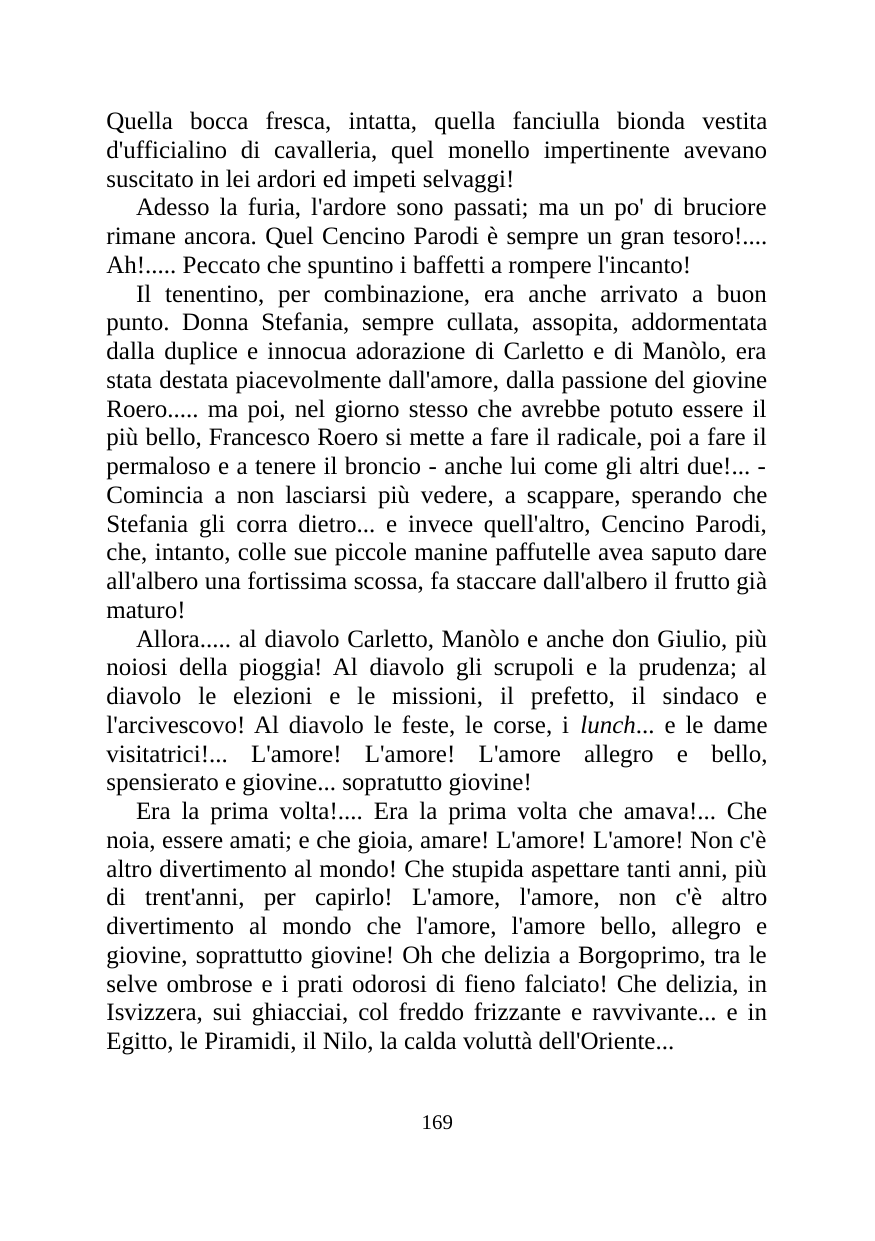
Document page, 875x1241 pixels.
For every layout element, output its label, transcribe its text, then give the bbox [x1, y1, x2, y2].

text Il tenentino, per combinazione, era anche arrivato a buon punto. Donna Stefania, sempre cullata, assopita, addormentata dalla duplice e innocua adorazione di Carletto e di Manòlo, era stata destata piacevolmente dall'amore, dalla passione del giovine Roero..... ma poi, nel giorno stesso che avrebbe potuto essere il più bello, Francesco Roero si mette a fare il radicale, poi a fare il permaloso e a tenere il broncio - anche lui come gli altri due!... - Comincia a non lasciarsi più vedere, a scappare, sperando che Stefania gli corra dietro... e invece quell'altro, Cencino Parodi, che, intanto, colle sue piccole manine paffutelle avea saputo dare all'albero una fortissima scossa, fa staccare dall'albero il frutto già maturo! [106, 279, 768, 624]
text Quella bocca fresca, intatta, quella fanciulla bionda vestita d'ufficialino di cavalleria, quel monello impertinente avevano suscitato in lei ardori ed impeti selvaggi! [106, 106, 768, 192]
text Era la prima volta!.... Era la prima volta che amava!... Che noia, essere amati; e che gioia, amare! L'amore! L'amore! Non c'è altro divertimento al mondo! Che stupida aspettare tanti anni, più di trent'anni, per capirlo! L'amore, l'amore, non c'è altro divertimento al mondo che l'amore, l'amore bello, allegro e giovine, soprattutto giovine! Oh che delizia a Borgoprimo, tra le selve ombrose e i prati odorosi di fieno falciato! Che delizia, in Isvizzera, sui ghiacciai, col freddo frizzante e ravvivante... e in Egitto, le Piramidi, il Nilo, la calda voluttà dell'Oriente... [106, 796, 768, 1055]
text Adesso la furia, l'ardore sono passati; ma un po' di bruciore rimane ancora. Quel Cencino Parodi è sempre un gran tesoro!.... Ah!..... Peccato che spuntino i baffetti a rompere l'incanto! [106, 192, 768, 279]
text Allora..... al diavolo Carletto, Manòlo e anche don Giulio, più noiosi della pioggia! Al diavolo gli scrupoli e la prudenza; al diavolo le elezioni e le missioni, il prefetto, il sindaco e l'arcivescovo! Al diavolo le feste, le corse, i lunch... e le dame visitatrici!... L'amore! L'amore! L'amore allegro e bello, spensierato e giovine... sopratutto giovine! [106, 624, 768, 796]
